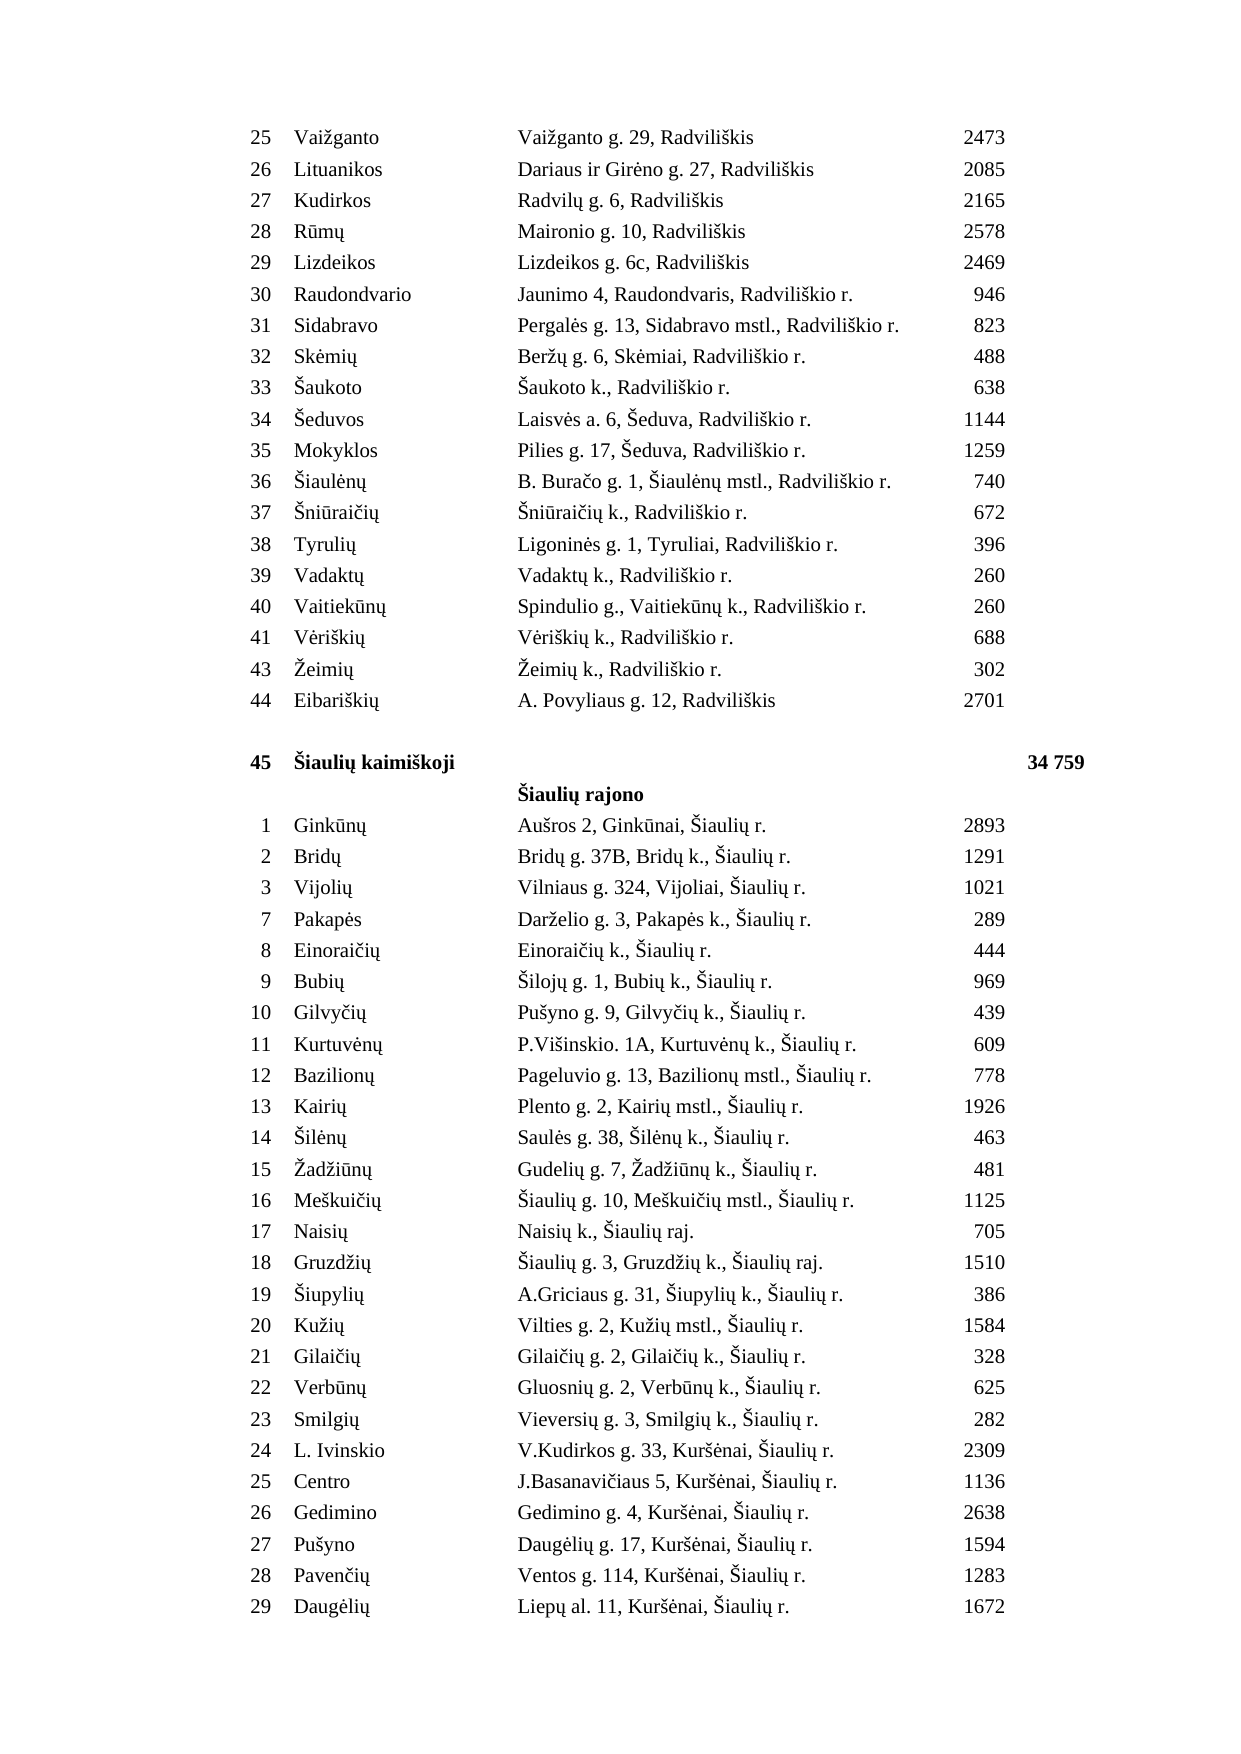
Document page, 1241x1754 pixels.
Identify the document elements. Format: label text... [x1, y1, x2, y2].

table_cell 1594 [919, 1524, 1016, 1556]
table_cell 20 [177, 1306, 282, 1337]
table_cell Pageluvio g. 13, Bazilionų mstl., Šiaulių r. [506, 1056, 919, 1087]
table_cell 26 [177, 1493, 282, 1524]
table_cell 25 [177, 118, 282, 149]
table_cell [1016, 1274, 1122, 1306]
table_cell Žeimių [282, 649, 506, 681]
table_cell 34 759 [1016, 743, 1122, 774]
table_cell [1016, 1306, 1122, 1337]
table_cell Gedimino [282, 1493, 506, 1524]
table_cell Pušyno g. 9, Gilvyčių k., Šiaulių r. [506, 993, 919, 1024]
table_cell [1016, 1368, 1122, 1399]
table_cell [1016, 1118, 1122, 1149]
table_cell 29 [177, 1587, 282, 1618]
table_cell 672 [919, 493, 1016, 524]
table_cell Šniūraičių [282, 493, 506, 524]
table_cell 2473 [919, 118, 1016, 149]
table_cell 2 [177, 837, 282, 868]
table_cell 14 [177, 1118, 282, 1149]
table_cell Gruzdžių [282, 1243, 506, 1274]
table_cell [1016, 587, 1122, 618]
table_cell Vieversių g. 3, Smilgių k., Šiaulių r. [506, 1399, 919, 1431]
table_cell A.Griciaus g. 31, Šiupylių k., Šiaulių r. [506, 1274, 919, 1306]
table_cell [1016, 399, 1122, 431]
table_cell 17 [177, 1212, 282, 1243]
table_cell Beržų g. 6, Skėmiai, Radviliškio r. [506, 337, 919, 368]
table_cell Gilaičių g. 2, Gilaičių k., Šiaulių r. [506, 1337, 919, 1368]
table_cell 27 [177, 181, 282, 212]
table_cell Vadaktų k., Radviliškio r. [506, 556, 919, 587]
table_cell Raudondvario [282, 274, 506, 306]
table_cell 2309 [919, 1431, 1016, 1462]
table_cell Tyrulių [282, 524, 506, 556]
table_cell [1016, 806, 1122, 837]
table_cell Kairių [282, 1087, 506, 1118]
table_cell 396 [919, 524, 1016, 556]
table_cell Kurtuvėnų [282, 1024, 506, 1056]
table_cell [1016, 837, 1122, 868]
table_cell 1926 [919, 1087, 1016, 1118]
table_cell Vaitiekūnų [282, 587, 506, 618]
table_cell Meškuičių [282, 1181, 506, 1212]
table_cell 625 [919, 1368, 1016, 1399]
table_cell Plento g. 2, Kairių mstl., Šiaulių r. [506, 1087, 919, 1118]
table_cell 25 [177, 1462, 282, 1493]
table_cell [177, 774, 282, 806]
table_cell 488 [919, 337, 1016, 368]
table_cell 1144 [919, 399, 1016, 431]
table_cell Gilvyčių [282, 993, 506, 1024]
table_cell 22 [177, 1368, 282, 1399]
table_cell Centro [282, 1462, 506, 1493]
table_cell [282, 712, 506, 743]
table_cell 41 [177, 618, 282, 649]
table_cell 33 [177, 368, 282, 399]
table_cell [1016, 1024, 1122, 1056]
table_cell Šiaulių g. 10, Meškuičių mstl., Šiaulių r. [506, 1181, 919, 1212]
table_cell 34 [177, 399, 282, 431]
table_cell 43 [177, 649, 282, 681]
table_cell L. Ivinskio [282, 1431, 506, 1462]
table_cell 1291 [919, 837, 1016, 868]
table_cell 2701 [919, 681, 1016, 712]
table_cell 2085 [919, 149, 1016, 181]
table_cell [1016, 931, 1122, 962]
table_cell 1 [177, 806, 282, 837]
table_cell 19 [177, 1274, 282, 1306]
table_cell Šilėnų [282, 1118, 506, 1149]
table_cell 36 [177, 462, 282, 493]
table_cell Lizdeikos [282, 243, 506, 274]
table_cell Maironio g. 10, Radviliškis [506, 212, 919, 243]
table_cell Ventos g. 114, Kuršėnai, Šiaulių r. [506, 1556, 919, 1587]
table_cell [1016, 368, 1122, 399]
table_cell [1016, 1399, 1122, 1431]
table_cell 1021 [919, 868, 1016, 899]
table_cell Saulės g. 38, Šilėnų k., Šiaulių r. [506, 1118, 919, 1149]
table_cell Vilniaus g. 324, Vijoliai, Šiaulių r. [506, 868, 919, 899]
table_cell 12 [177, 1056, 282, 1087]
table_cell [1016, 556, 1122, 587]
table_cell 23 [177, 1399, 282, 1431]
table_cell Verbūnų [282, 1368, 506, 1399]
table_cell 32 [177, 337, 282, 368]
table_cell 1259 [919, 431, 1016, 462]
table_cell [1016, 899, 1122, 931]
table_cell Šiaulių kaimiškoji [282, 743, 506, 774]
table_cell 638 [919, 368, 1016, 399]
table_cell [1016, 618, 1122, 649]
table_cell B. Buračo g. 1, Šiaulėnų mstl., Radviliškio r. [506, 462, 919, 493]
table_cell Vijolių [282, 868, 506, 899]
table_cell [919, 774, 1016, 806]
table_cell [1016, 993, 1122, 1024]
table_cell Pergalės g. 13, Sidabravo mstl., Radviliškio r. [506, 306, 919, 337]
table_cell [1016, 868, 1122, 899]
table_cell Einoraičių k., Šiaulių r. [506, 931, 919, 962]
table_cell [1016, 1493, 1122, 1524]
table_cell 705 [919, 1212, 1016, 1243]
table_cell Bridų [282, 837, 506, 868]
table_cell 2469 [919, 243, 1016, 274]
table_cell 823 [919, 306, 1016, 337]
table_cell Pušyno [282, 1524, 506, 1556]
table_cell 609 [919, 1024, 1016, 1056]
table_cell 27 [177, 1524, 282, 1556]
table_cell 18 [177, 1243, 282, 1274]
table_cell 44 [177, 681, 282, 712]
table_cell [1016, 118, 1122, 149]
table_cell Naisių k., Šiaulių raj. [506, 1212, 919, 1243]
table_cell 1672 [919, 1587, 1016, 1618]
table_cell Radvilų g. 6, Radviliškis [506, 181, 919, 212]
table_cell 28 [177, 1556, 282, 1587]
table_cell [1016, 149, 1122, 181]
table_cell 946 [919, 274, 1016, 306]
table_cell [919, 712, 1016, 743]
table_cell [1016, 493, 1122, 524]
table_cell [1016, 681, 1122, 712]
table_cell Šaukoto [282, 368, 506, 399]
table_cell Žeimių k., Radviliškio r. [506, 649, 919, 681]
table_cell 463 [919, 1118, 1016, 1149]
table_cell 24 [177, 1431, 282, 1462]
table_cell Bubių [282, 962, 506, 993]
table_cell 2578 [919, 212, 1016, 243]
table_cell Šiaulių g. 3, Gruzdžių k., Šiaulių raj. [506, 1243, 919, 1274]
table_cell Lituanikos [282, 149, 506, 181]
table_cell [1016, 462, 1122, 493]
table_cell Eibariškių [282, 681, 506, 712]
table_cell [506, 712, 919, 743]
table_cell Bridų g. 37B, Bridų k., Šiaulių r. [506, 837, 919, 868]
table_cell 9 [177, 962, 282, 993]
table_cell 26 [177, 149, 282, 181]
table_cell Vėriškių [282, 618, 506, 649]
table_cell Dariaus ir Girėno g. 27, Radviliškis [506, 149, 919, 181]
table_cell Ginkūnų [282, 806, 506, 837]
table_cell Kužių [282, 1306, 506, 1337]
table_cell Darželio g. 3, Pakapės k., Šiaulių r. [506, 899, 919, 931]
table_cell 1125 [919, 1181, 1016, 1212]
table_cell Pilies g. 17, Šeduva, Radviliškio r. [506, 431, 919, 462]
table_cell 15 [177, 1149, 282, 1181]
table_cell 439 [919, 993, 1016, 1024]
table_cell Daugėlių g. 17, Kuršėnai, Šiaulių r. [506, 1524, 919, 1556]
table_cell 2638 [919, 1493, 1016, 1524]
table_cell Gedimino g. 4, Kuršėnai, Šiaulių r. [506, 1493, 919, 1524]
table_cell Pakapės [282, 899, 506, 931]
table_cell Gudelių g. 7, Žadžiūnų k., Šiaulių r. [506, 1149, 919, 1181]
table_cell 21 [177, 1337, 282, 1368]
table_cell Šilojų g. 1, Bubių k., Šiaulių r. [506, 962, 919, 993]
table_cell Vilties g. 2, Kužių mstl., Šiaulių r. [506, 1306, 919, 1337]
table_cell 1584 [919, 1306, 1016, 1337]
table_cell Šniūraičių k., Radviliškio r. [506, 493, 919, 524]
table_cell A. Povyliaus g. 12, Radviliškis [506, 681, 919, 712]
table_cell 11 [177, 1024, 282, 1056]
table_cell [1016, 649, 1122, 681]
table_cell 302 [919, 649, 1016, 681]
table_cell 28 [177, 212, 282, 243]
table_cell 444 [919, 931, 1016, 962]
table_cell [506, 743, 919, 774]
table_cell Bazilionų [282, 1056, 506, 1087]
table_cell 13 [177, 1087, 282, 1118]
table_cell Šiupylių [282, 1274, 506, 1306]
table_cell 45 [177, 743, 282, 774]
table_cell Einoraičių [282, 931, 506, 962]
table_cell 31 [177, 306, 282, 337]
table_cell 328 [919, 1337, 1016, 1368]
table_cell 40 [177, 587, 282, 618]
table_cell 8 [177, 931, 282, 962]
table_cell Šiaulėnų [282, 462, 506, 493]
table_cell [1016, 1181, 1122, 1212]
table_cell [1016, 962, 1122, 993]
table_cell [1016, 1462, 1122, 1493]
table_cell Spindulio g., Vaitiekūnų k., Radviliškio r. [506, 587, 919, 618]
table_cell [1016, 212, 1122, 243]
table_cell [1016, 1556, 1122, 1587]
table_cell Liepų al. 11, Kuršėnai, Šiaulių r. [506, 1587, 919, 1618]
table_cell 969 [919, 962, 1016, 993]
table_cell 740 [919, 462, 1016, 493]
table_cell Šeduvos [282, 399, 506, 431]
table_cell 282 [919, 1399, 1016, 1431]
table_cell [1016, 1587, 1122, 1618]
table_cell 289 [919, 899, 1016, 931]
table_cell [1016, 1524, 1122, 1556]
table_cell Skėmių [282, 337, 506, 368]
table_cell P.Višinskio. 1A, Kurtuvėnų k., Šiaulių r. [506, 1024, 919, 1056]
table_cell [1016, 274, 1122, 306]
table_cell Vaižganto [282, 118, 506, 149]
table_cell Pavenčių [282, 1556, 506, 1587]
table_cell [1016, 1056, 1122, 1087]
table_cell 10 [177, 993, 282, 1024]
table_cell Vadaktų [282, 556, 506, 587]
table_cell 1136 [919, 1462, 1016, 1493]
table_cell [1016, 1087, 1122, 1118]
table_cell [1016, 1149, 1122, 1181]
table_cell [1016, 306, 1122, 337]
table_cell 688 [919, 618, 1016, 649]
table_cell 3 [177, 868, 282, 899]
table_cell 37 [177, 493, 282, 524]
table_cell Smilgių [282, 1399, 506, 1431]
table_cell Laisvės a. 6, Šeduva, Radviliškio r. [506, 399, 919, 431]
table_cell Gilaičių [282, 1337, 506, 1368]
table_cell 38 [177, 524, 282, 556]
table_cell 1283 [919, 1556, 1016, 1587]
table_cell Šiaulių rajono [506, 774, 919, 806]
table_cell 1510 [919, 1243, 1016, 1274]
table_cell Šaukoto k., Radviliškio r. [506, 368, 919, 399]
table_cell Gluosnių g. 2, Verbūnų k., Šiaulių r. [506, 1368, 919, 1399]
table_cell 481 [919, 1149, 1016, 1181]
table_cell 35 [177, 431, 282, 462]
table_cell [282, 774, 506, 806]
table_cell [1016, 1243, 1122, 1274]
table_cell Vėriškių k., Radviliškio r. [506, 618, 919, 649]
table_cell Rūmų [282, 212, 506, 243]
table_cell [1016, 431, 1122, 462]
table_cell Ligoninės g. 1, Tyruliai, Radviliškio r. [506, 524, 919, 556]
table_cell 39 [177, 556, 282, 587]
table_cell Daugėlių [282, 1587, 506, 1618]
table_cell 30 [177, 274, 282, 306]
table_cell [1016, 1212, 1122, 1243]
table_cell 16 [177, 1181, 282, 1212]
table_cell [177, 712, 282, 743]
table_cell Žadžiūnų [282, 1149, 506, 1181]
table_cell Vaižganto g. 29, Radviliškis [506, 118, 919, 149]
table_cell [1016, 243, 1122, 274]
table_cell 778 [919, 1056, 1016, 1087]
table_cell 260 [919, 587, 1016, 618]
table_cell 29 [177, 243, 282, 274]
table_cell [1016, 524, 1122, 556]
table_cell Aušros 2, Ginkūnai, Šiaulių r. [506, 806, 919, 837]
table_cell [1016, 712, 1122, 743]
table_cell V.Kudirkos g. 33, Kuršėnai, Šiaulių r. [506, 1431, 919, 1462]
table_cell Naisių [282, 1212, 506, 1243]
table_cell [919, 743, 1016, 774]
table_cell Sidabravo [282, 306, 506, 337]
table_cell 2893 [919, 806, 1016, 837]
table_cell Lizdeikos g. 6c, Radviliškis [506, 243, 919, 274]
table_cell Mokyklos [282, 431, 506, 462]
table_cell Kudirkos [282, 181, 506, 212]
table_cell [1016, 1337, 1122, 1368]
table_cell [1016, 1431, 1122, 1462]
table_cell 2165 [919, 181, 1016, 212]
table_cell 386 [919, 1274, 1016, 1306]
table_cell [1016, 337, 1122, 368]
table_cell 260 [919, 556, 1016, 587]
table_cell [1016, 774, 1122, 806]
table_cell 7 [177, 899, 282, 931]
table_cell [1016, 181, 1122, 212]
table_cell J.Basanavičiaus 5, Kuršėnai, Šiaulių r. [506, 1462, 919, 1493]
table_cell Jaunimo 4, Raudondvaris, Radviliškio r. [506, 274, 919, 306]
